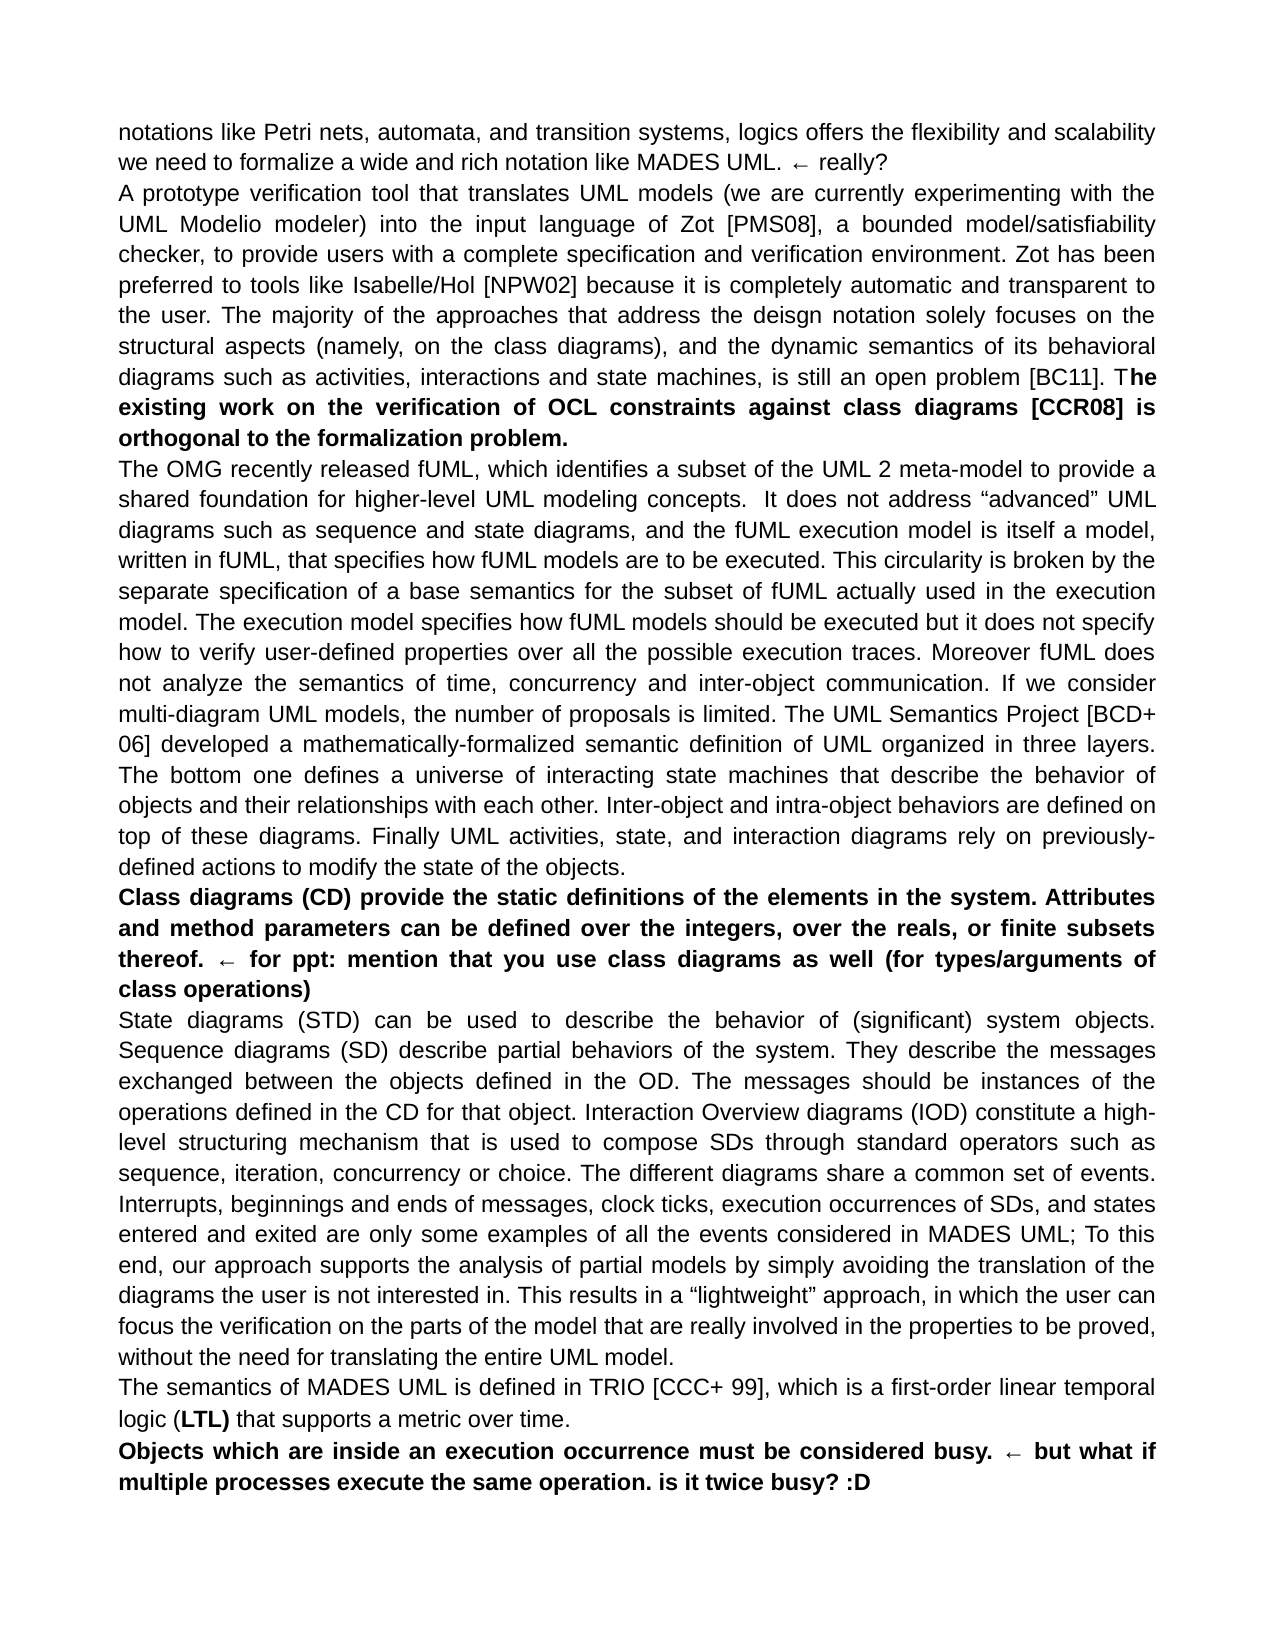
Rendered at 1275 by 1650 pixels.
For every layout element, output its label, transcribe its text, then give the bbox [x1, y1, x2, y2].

text A prototype verification tool that translates UML models (we are currently experimenting with the UML Modelio modeler) into the input language of Zot [PMS08], a bounded model/satisfiability checker, to provide users with a complete specification and verification environment. Zot has been preferred to tools like Isabelle/Hol [NPW02] because it is completely automatic and transparent to the user. The majority of the approaches that address the deisgn notation solely focuses on the structural aspects (namely, on the class diagrams), and the dynamic semantics of its behavioral diagrams such as activities, interactions and state machines, is still an open problem [BC11]. The existing work on the verification of OCL constraints against class diagrams [CCR08] is orthogonal to the formalization problem. [118, 179, 1157, 451]
text State diagrams (STD) can be used to describe the behavior of (significant) system objects. Sequence diagrams (SD) describe partial behaviors of the system. They describe the messages exchanged between the objects defined in the OD. The messages should be instances of the operations defined in the CD for that object. Interaction Overview diagrams (IOD) constitute a high-level structuring mechanism that is used to compose SDs through standard operators such as sequence, iteration, concurrency or choice. The different diagrams share a common set of events. Interrupts, beginnings and ends of messages, clock ticks, execution occurrences of SDs, and states entered and exited are only some examples of all the events considered in MADES UML; To this end, our approach supports the analysis of partial models by simply avoiding the translation of the diagrams the user is not interested in. This results in a “lightweight” approach, in which the user can focus the verification on the parts of the model that are really involved in the properties to be proved, without the need for translating the entire UML model. [118, 1006, 1157, 1370]
text The OMG recently released fUML, which identifies a subset of the UML 2 meta-model to provide a shared foundation for higher-level UML modeling concepts. It does not address “advanced” UML diagrams such as sequence and state diagrams, and the fUML execution model is itself a model, written in fUML, that specifies how fUML models are to be executed. This circularity is broken by the separate specification of a base semantics for the subset of fUML actually used in the execution model. The execution model specifies how fUML models should be executed but it does not specify how to verify user-defined properties over all the possible execution traces. Moreover fUML does not analyze the semantics of time, concurrency and inter-object communication. If we consider multi-diagram UML models, the number of proposals is limited. The UML Semantics Project [BCD+ 06] developed a mathematically-formalized semantic definition of UML organized in three layers. The bottom one defines a universe of interacting state machines that describe the behavior of objects and their relationships with each other. Inter-object and intra-object behaviors are defined on top of these diagrams. Finally UML activities, state, and interaction diagrams rely on previously-defined actions to modify the state of the objects. [118, 455, 1157, 880]
text Class diagrams (CD) provide the static definitions of the elements in the system. Attributes and method parameters can be defined over the integers, over the reals, or finite subsets thereof. ← for ppt: mention that you use class diagrams as well (for types/arguments of class operations) [118, 884, 1157, 1002]
text Objects which are inside an execution occurrence must be considered busy. ← but what if multiple processes execute the same operation. is it twice busy? :D [118, 1437, 1157, 1495]
text notations like Petri nets, automata, and transition systems, logics offers the flexibility and scalability we need to formalize a wide and rich notation like MADES UML. ← really? [118, 118, 1157, 176]
text The semantics of MADES UML is defined in TRIO [CCC+ 99], which is a first-order linear temporal logic (LTL) that supports a metric over time. [118, 1374, 1157, 1433]
